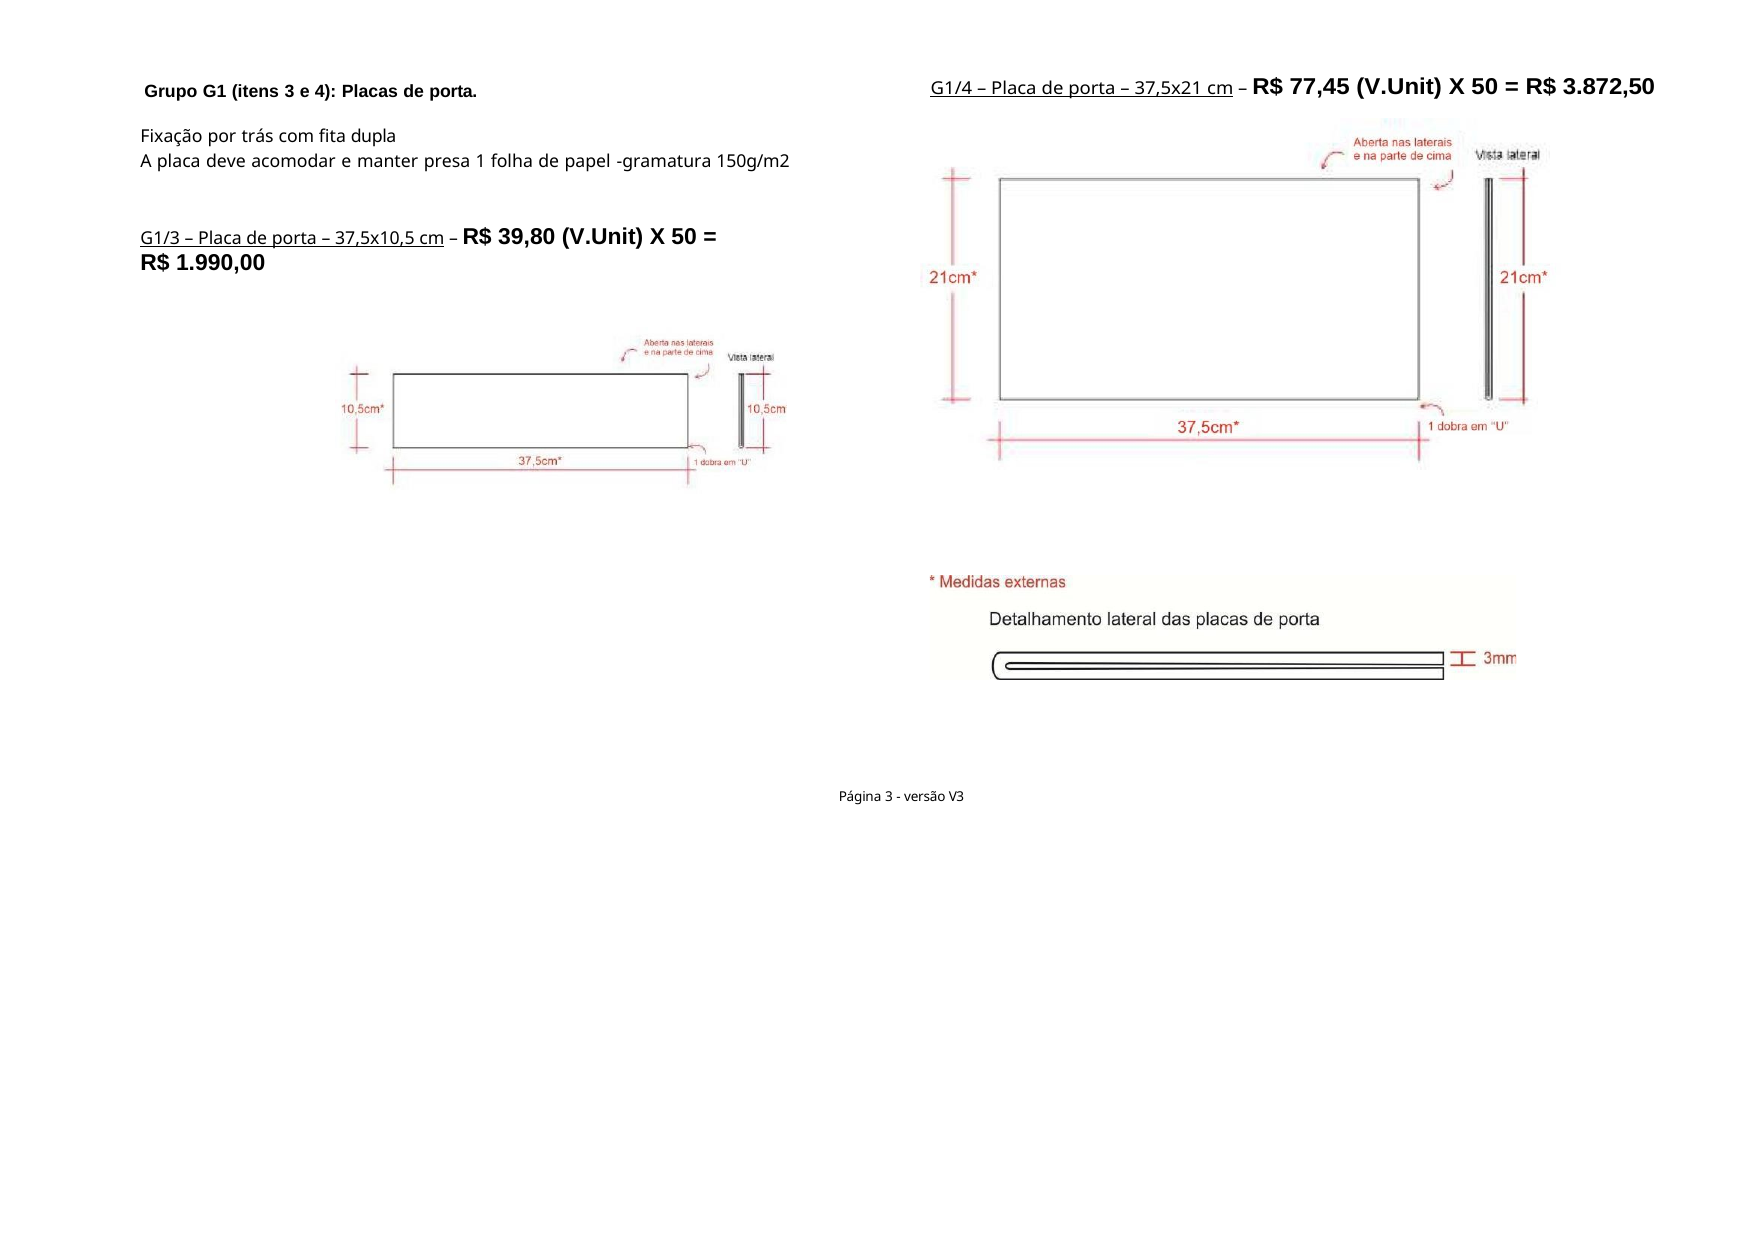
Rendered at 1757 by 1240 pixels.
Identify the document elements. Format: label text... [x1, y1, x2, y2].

text A placa deve acomodar e manter presa 1 folha de papel -gramatura 150g/m2 [140, 148, 791, 172]
text Grupo G1 (itens 3 e 4): Placas de porta. [144, 81, 791, 101]
text G1/3 – Placa de porta – 37,5x10,5 cm – R$ 39,80 (V.Unit) X 50 = R$ 1.990,00 [140, 223, 737, 276]
text Fixação por trás com fita dupla [140, 123, 791, 147]
text Página 3 - versão V3 [838, 787, 1683, 806]
text G1/4 – Placa de porta – 37,5x21 cm – R$ 77,45 (V.Unit) X 50 = R$ 3.872,50 [930, 73, 1683, 100]
